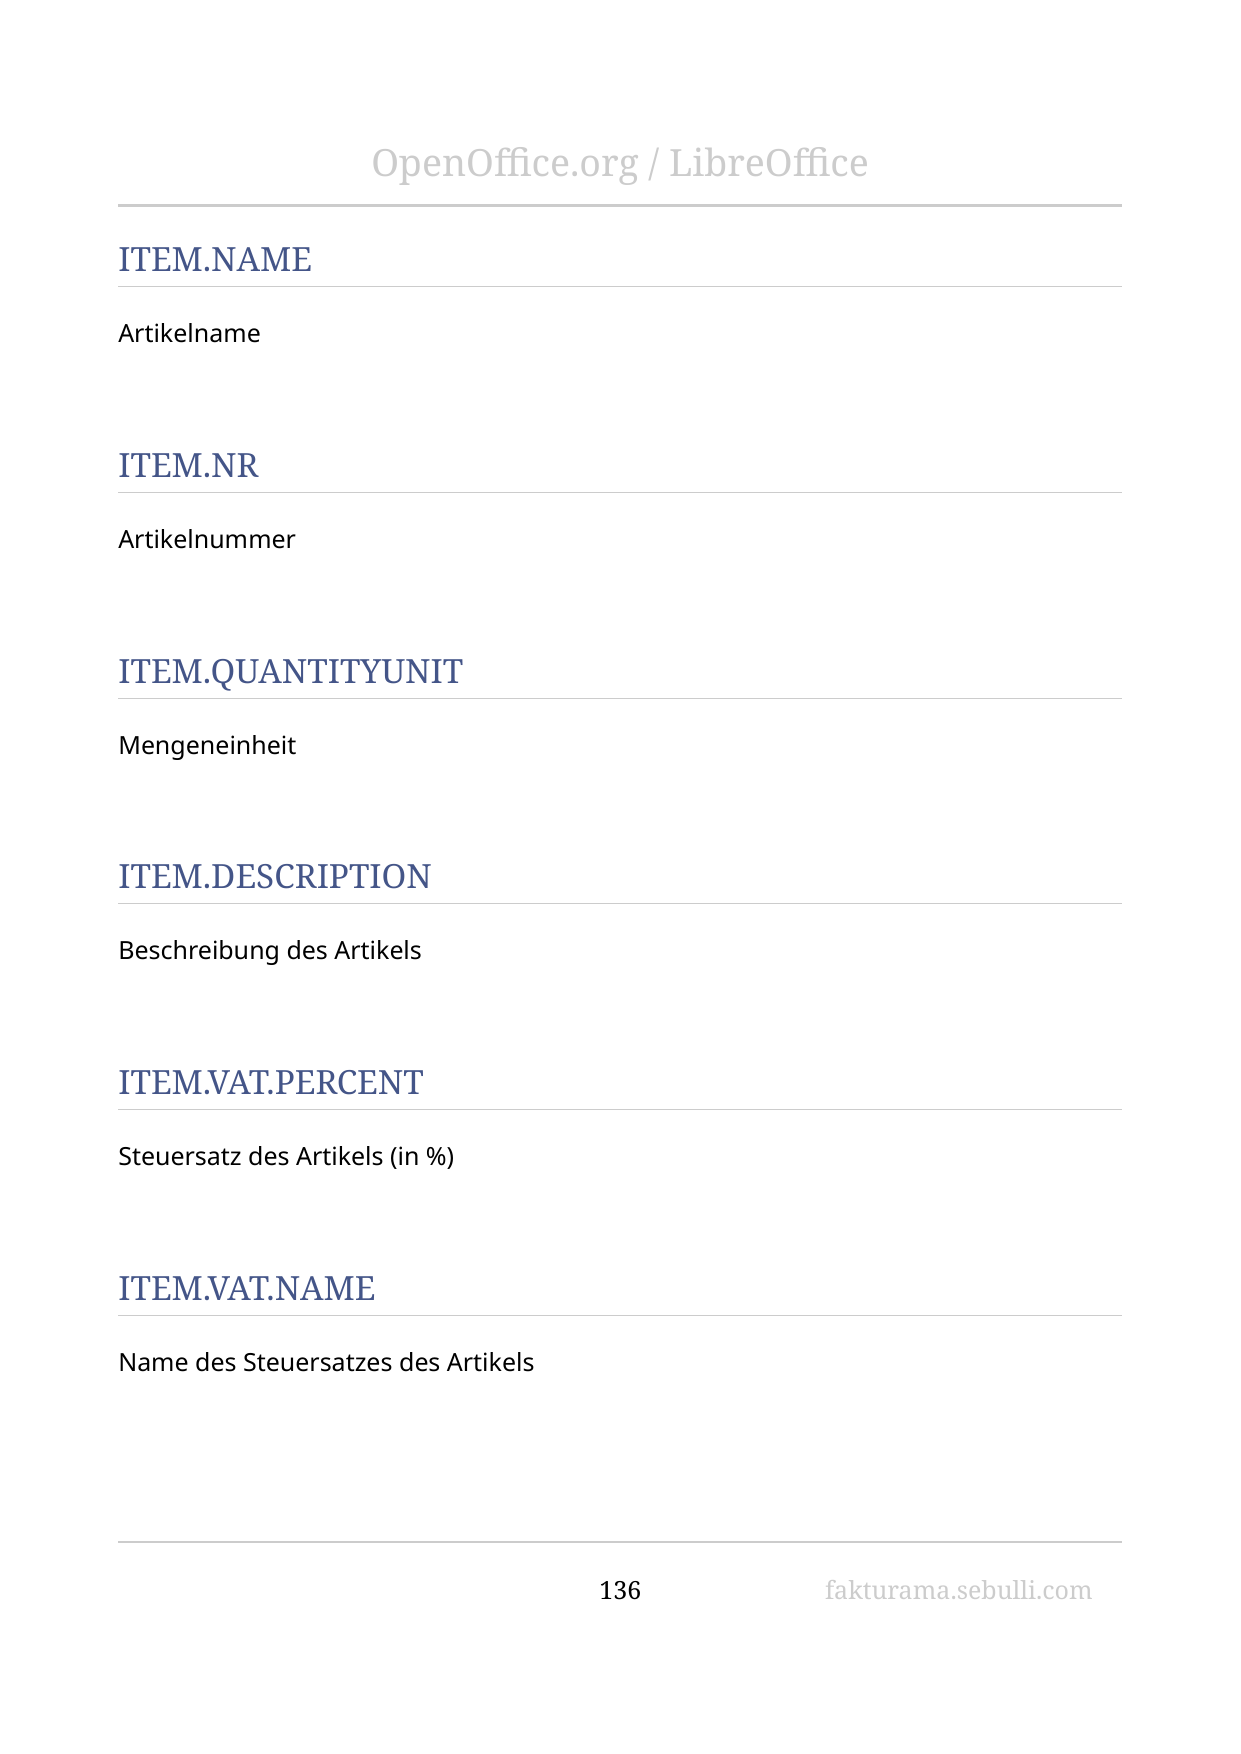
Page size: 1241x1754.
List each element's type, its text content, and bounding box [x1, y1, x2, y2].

text Beschreibung des Artikels [118, 933, 1122, 967]
subtitle ITEM.DESCRIPTION [118, 853, 1122, 903]
subtitle ITEM.VAT.NAME [118, 1265, 1122, 1315]
text Artikelnummer [118, 522, 1122, 556]
subtitle ITEM.NR [118, 442, 1122, 492]
subtitle ITEM.VAT.PERCENT [118, 1059, 1122, 1109]
text Name des Steuersatzes des Artikels [118, 1344, 1122, 1378]
text Artikelname [118, 316, 1122, 350]
subtitle ITEM.NAME [118, 236, 1122, 286]
text Mengeneinheit [118, 727, 1122, 761]
subtitle ITEM.QUANTITYUNIT [118, 648, 1122, 698]
text Steuersatz des Artikels (in %) [118, 1139, 1122, 1173]
